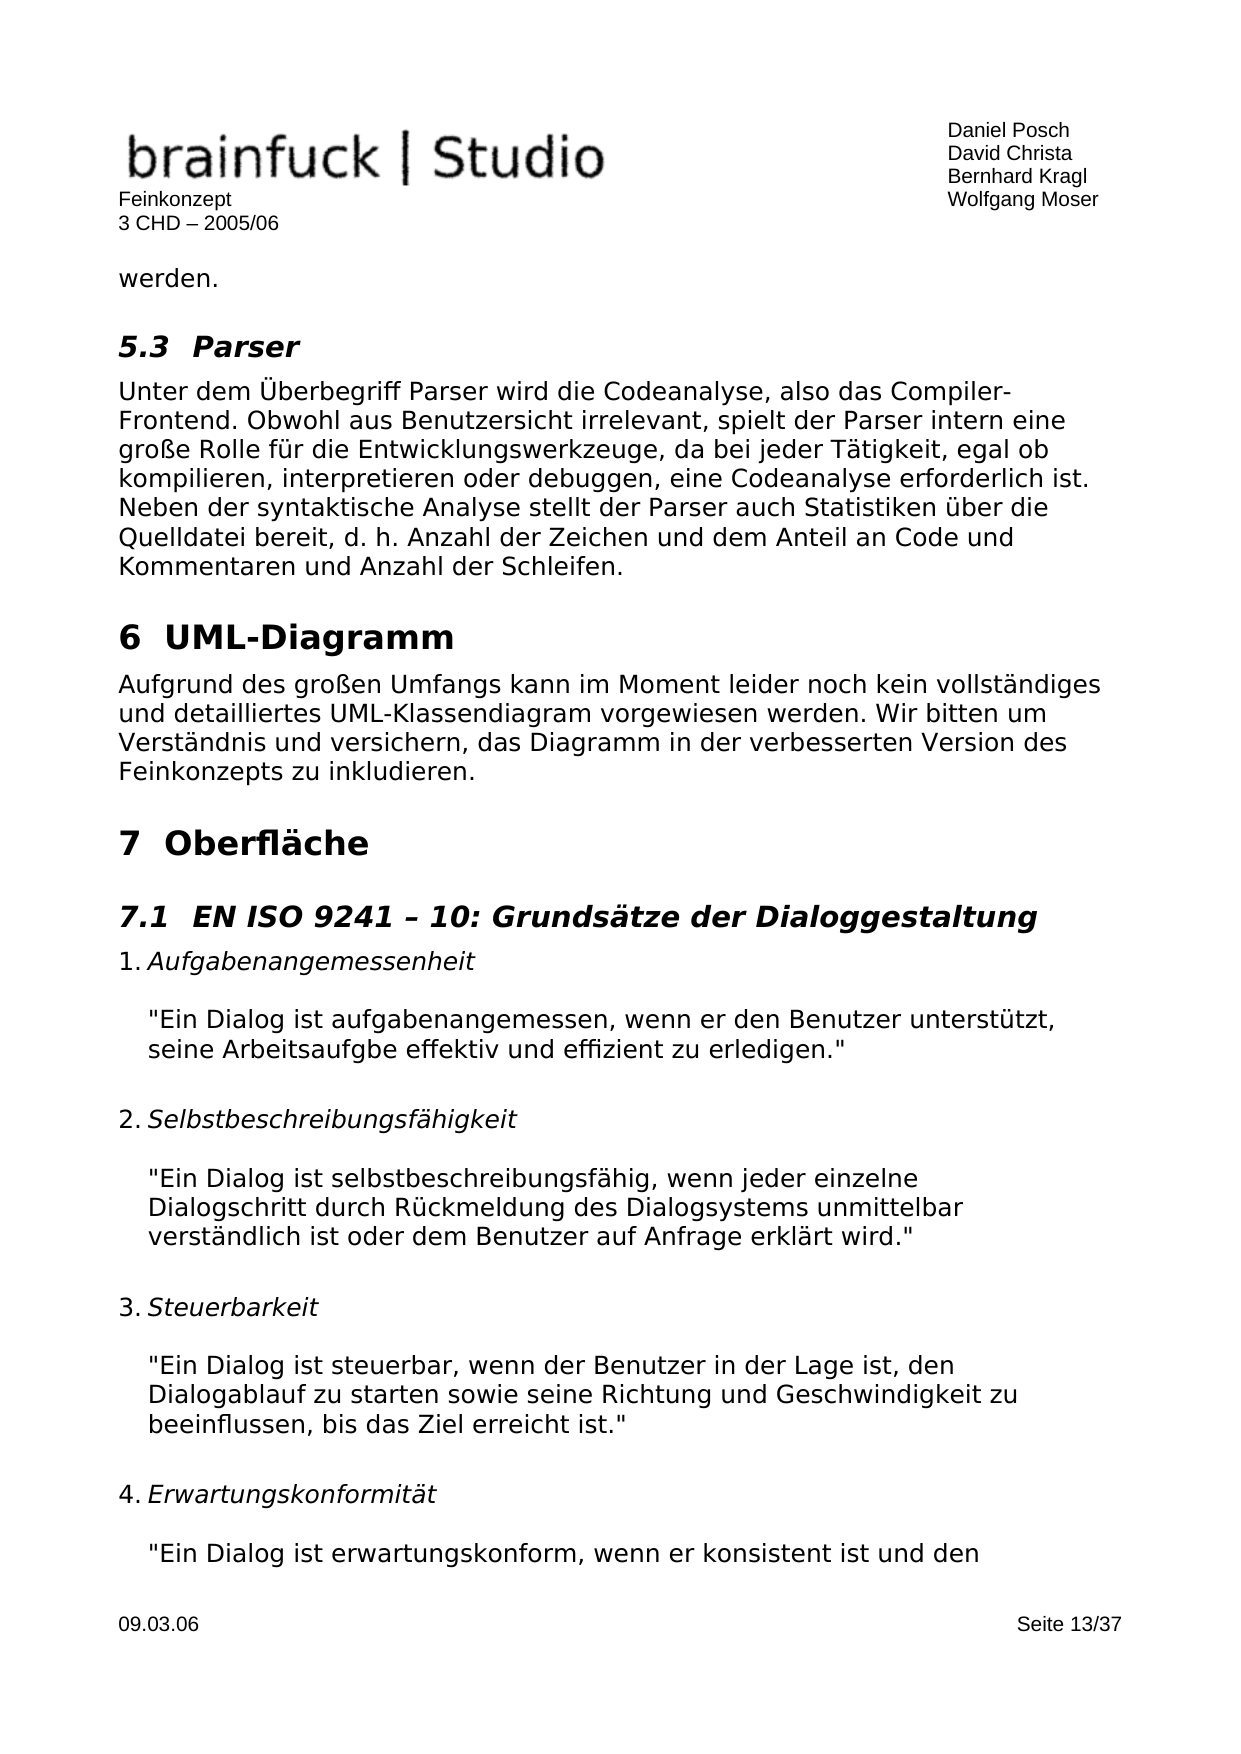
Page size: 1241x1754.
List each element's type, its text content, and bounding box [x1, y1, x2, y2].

list Erwartungskonformität "Ein Dialog ist erwartungskonform, wenn er konsistent ist und den [118, 1481, 1122, 1568]
text Aufgrund des großen Umfangs kann im Moment leider noch kein vollständiges und detailliertes UML-Klassendiagram vorgewiesen werden. Wir bitten um Verständnis und versichern, das Diagramm in der verbesserten Version des Feinkonzepts zu inkludieren. [118, 670, 1122, 787]
subtitle UML-Diagramm [118, 618, 1122, 658]
list Aufgabenangemessenheit "Ein Dialog ist aufgabenangemessen, wenn er den Benutzer unterstützt, seine Arbeitsaufgbe effektiv und effizient zu erledigen." [118, 947, 1122, 1093]
picture [118, 118, 609, 187]
subtitle Parser [118, 330, 1122, 364]
subtitle EN ISO 9241 – 10: Grundsätze der Dialoggestaltung [118, 901, 1122, 935]
list Selbstbeschreibungsfähigkeit "Ein Dialog ist selbstbeschreibungsfähig, wenn jeder einzelne Dialogschritt durch Rückmeldung des Dialogsystems unmittelbar verständlich ist oder dem Benutzer auf Anfrage erklärt wird." [118, 1106, 1122, 1281]
text werden. [118, 264, 1122, 293]
text Unter dem Überbegriff Parser wird die Codeanalyse, also das Compiler-Frontend. Obwohl aus Benutzersicht irrelevant, spielt der Parser intern eine große Rolle für die Entwicklungswerkzeuge, da bei jeder Tätigkeit, egal ob kompilieren, interpretieren oder debuggen, eine Codeanalyse erforderlich ist. Neben der syntaktische Analyse stellt der Parser auch Statistiken über die Quelldatei bereit, d. h. Anzahl der Zeichen und dem Anteil an Code und Kommentaren und Anzahl der Schleifen. [118, 377, 1122, 581]
list Steuerbarkeit "Ein Dialog ist steuerbar, wenn der Benutzer in der Lage ist, den Dialogablauf zu starten sowie seine Richtung und Geschwindigkeit zu beeinflussen, bis das Ziel erreicht ist." [118, 1293, 1122, 1468]
subtitle Oberfläche [118, 824, 1122, 863]
